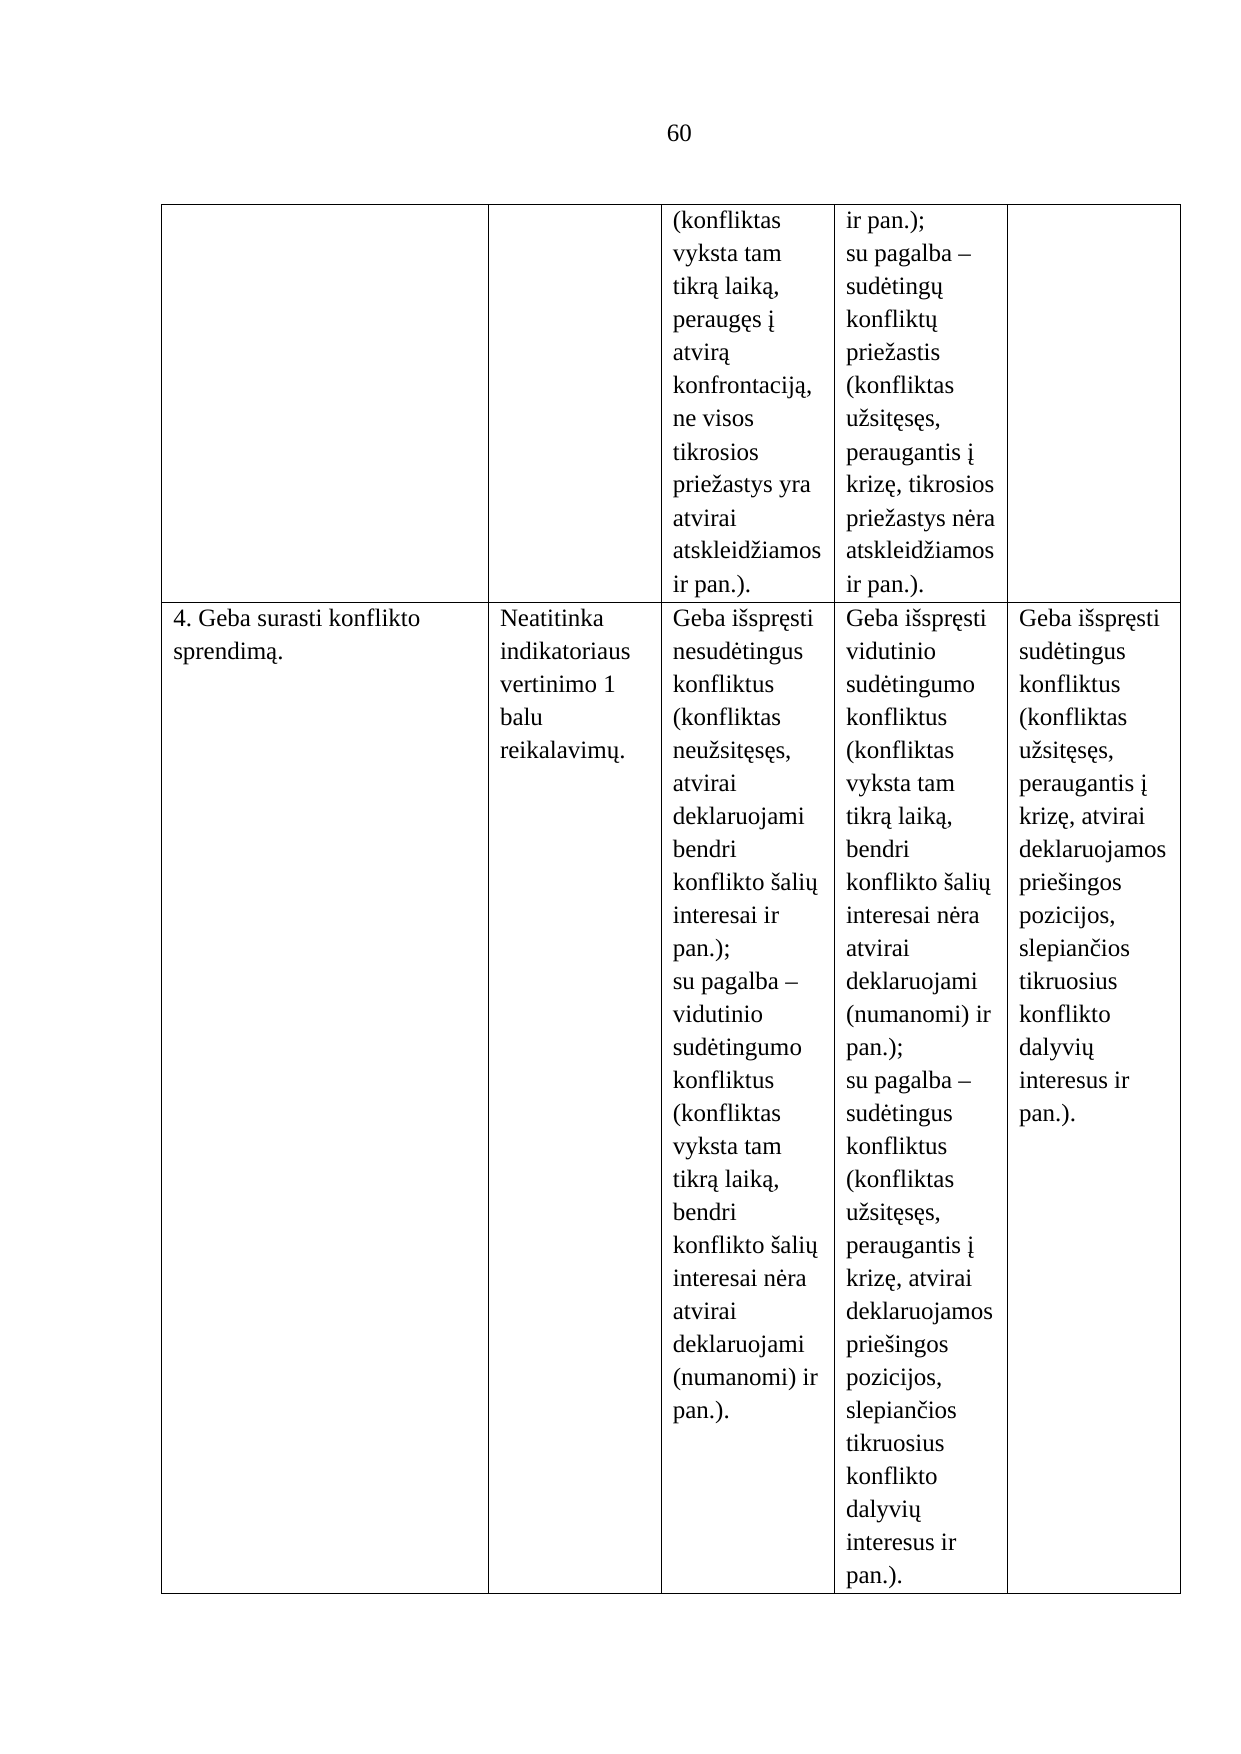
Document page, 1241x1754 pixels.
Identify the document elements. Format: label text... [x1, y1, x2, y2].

table_cell Geba išspręsti sudėtingus konfliktus (konfliktas užsitęsęs, peraugantis į krizę, atvirai deklaruojamos priešingos pozicijos, slepiančios tikruosius konflikto dalyvių interesus ir pan.). [1008, 603, 1180, 1593]
table_cell [489, 205, 661, 602]
table_cell 4. Geba surasti konflikto sprendimą. [162, 603, 488, 1593]
table_cell [1008, 205, 1180, 602]
table_cell [162, 205, 488, 602]
table_cell Neatitinka indikatoriaus vertinimo 1 balu reikalavimų. [489, 603, 661, 1593]
table_cell ir pan.); su pagalba – sudėtingų konfliktų priežastis (konfliktas užsitęsęs, peraugantis į krizę, tikrosios priežastys nėra atskleidžiamos ir pan.). [835, 205, 1007, 602]
table_cell Geba išspręsti vidutinio sudėtingumo konfliktus (konfliktas vyksta tam tikrą laiką, bendri konflikto šalių interesai nėra atvirai deklaruojami (numanomi) ir pan.); su pagalba – sudėtingus konfliktus (konfliktas užsitęsęs, peraugantis į krizę, atvirai deklaruojamos priešingos pozicijos, slepiančios tikruosius konflikto dalyvių interesus ir pan.). [835, 603, 1007, 1593]
table_cell (konfliktas vyksta tam tikrą laiką, peraugęs į atvirą konfrontaciją, ne visos tikrosios priežastys yra atvirai atskleidžiamos ir pan.). [662, 205, 834, 602]
table_cell Geba išspręsti nesudėtingus konfliktus (konfliktas neužsitęsęs, atvirai deklaruojami bendri konflikto šalių interesai ir pan.); su pagalba – vidutinio sudėtingumo konfliktus (konfliktas vyksta tam tikrą laiką, bendri konflikto šalių interesai nėra atvirai deklaruojami (numanomi) ir pan.). [662, 603, 834, 1593]
